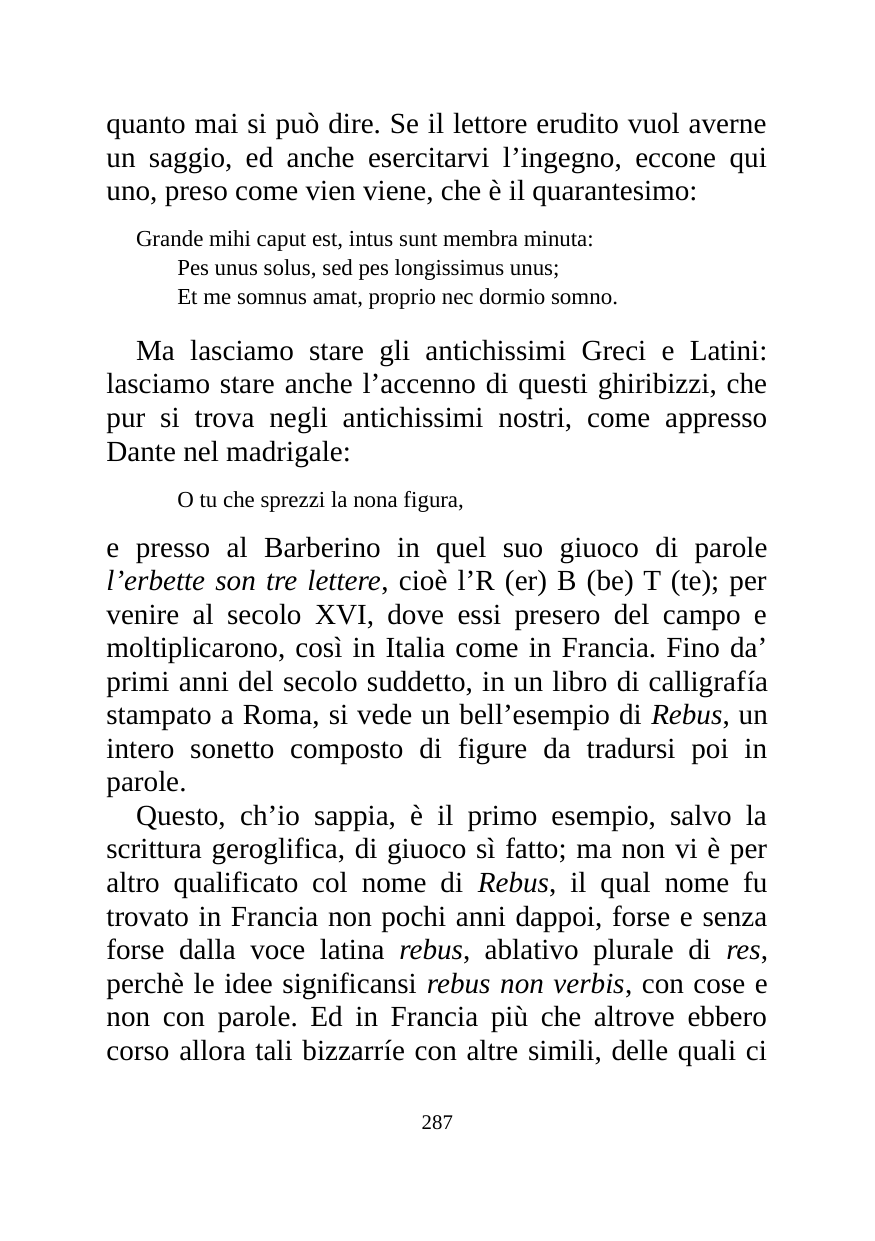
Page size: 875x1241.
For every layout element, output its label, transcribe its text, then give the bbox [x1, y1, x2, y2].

text Et me somnus amat, proprio nec dormio somno. [142, 283, 768, 309]
text Ma lasciamo stare gli antichissimi Greci e Latini: lasciamo stare anche l’accenno di questi ghiribizzi, che pur si trova negli antichissimi nostri, come appresso Dante nel madrigale: [106, 333, 768, 467]
text Questo, ch’io sappia, è il primo esempio, salvo la scrittura geroglifica, di giuoco sì fatto; ma non vi è per altro qualificato col nome di Rebus, il qual nome fu trovato in Francia non pochi anni dappoi, forse e senza forse dalla voce latina rebus, ablativo plurale di res, perchè le idee significansi rebus non verbis, con cose e non con parole. Ed in Francia più che altrove ebbero corso allora tali bizzarríe con altre simili, delle quali ci [106, 798, 768, 1066]
text e presso al Barberino in quel suo giuoco di parole l’erbette son tre lettere, cioè lʼR (er) B (be) T (te); per venire al secolo XVI, dove essi presero del campo e moltiplicarono, così in Italia come in Francia. Fino da’ primi anni del secolo suddetto, in un libro di calligrafía stampato a Roma, si vede un bell’esempio di Rebus, un intero sonetto composto di figure da tradursi poi in parole. [106, 530, 768, 798]
text Grande mihi caput est, intus sunt membra minuta: [106, 224, 768, 251]
text quanto mai si può dire. Se il lettore erudito vuol averne un saggio, ed anche esercitarvi l’ingegno, eccone qui uno, preso come vien viene, che è il quarantesimo: [106, 106, 768, 207]
text O tu che sprezzi la nona figura, [142, 486, 768, 512]
text Pes unus solus, sed pes longissimus unus; [142, 254, 768, 280]
